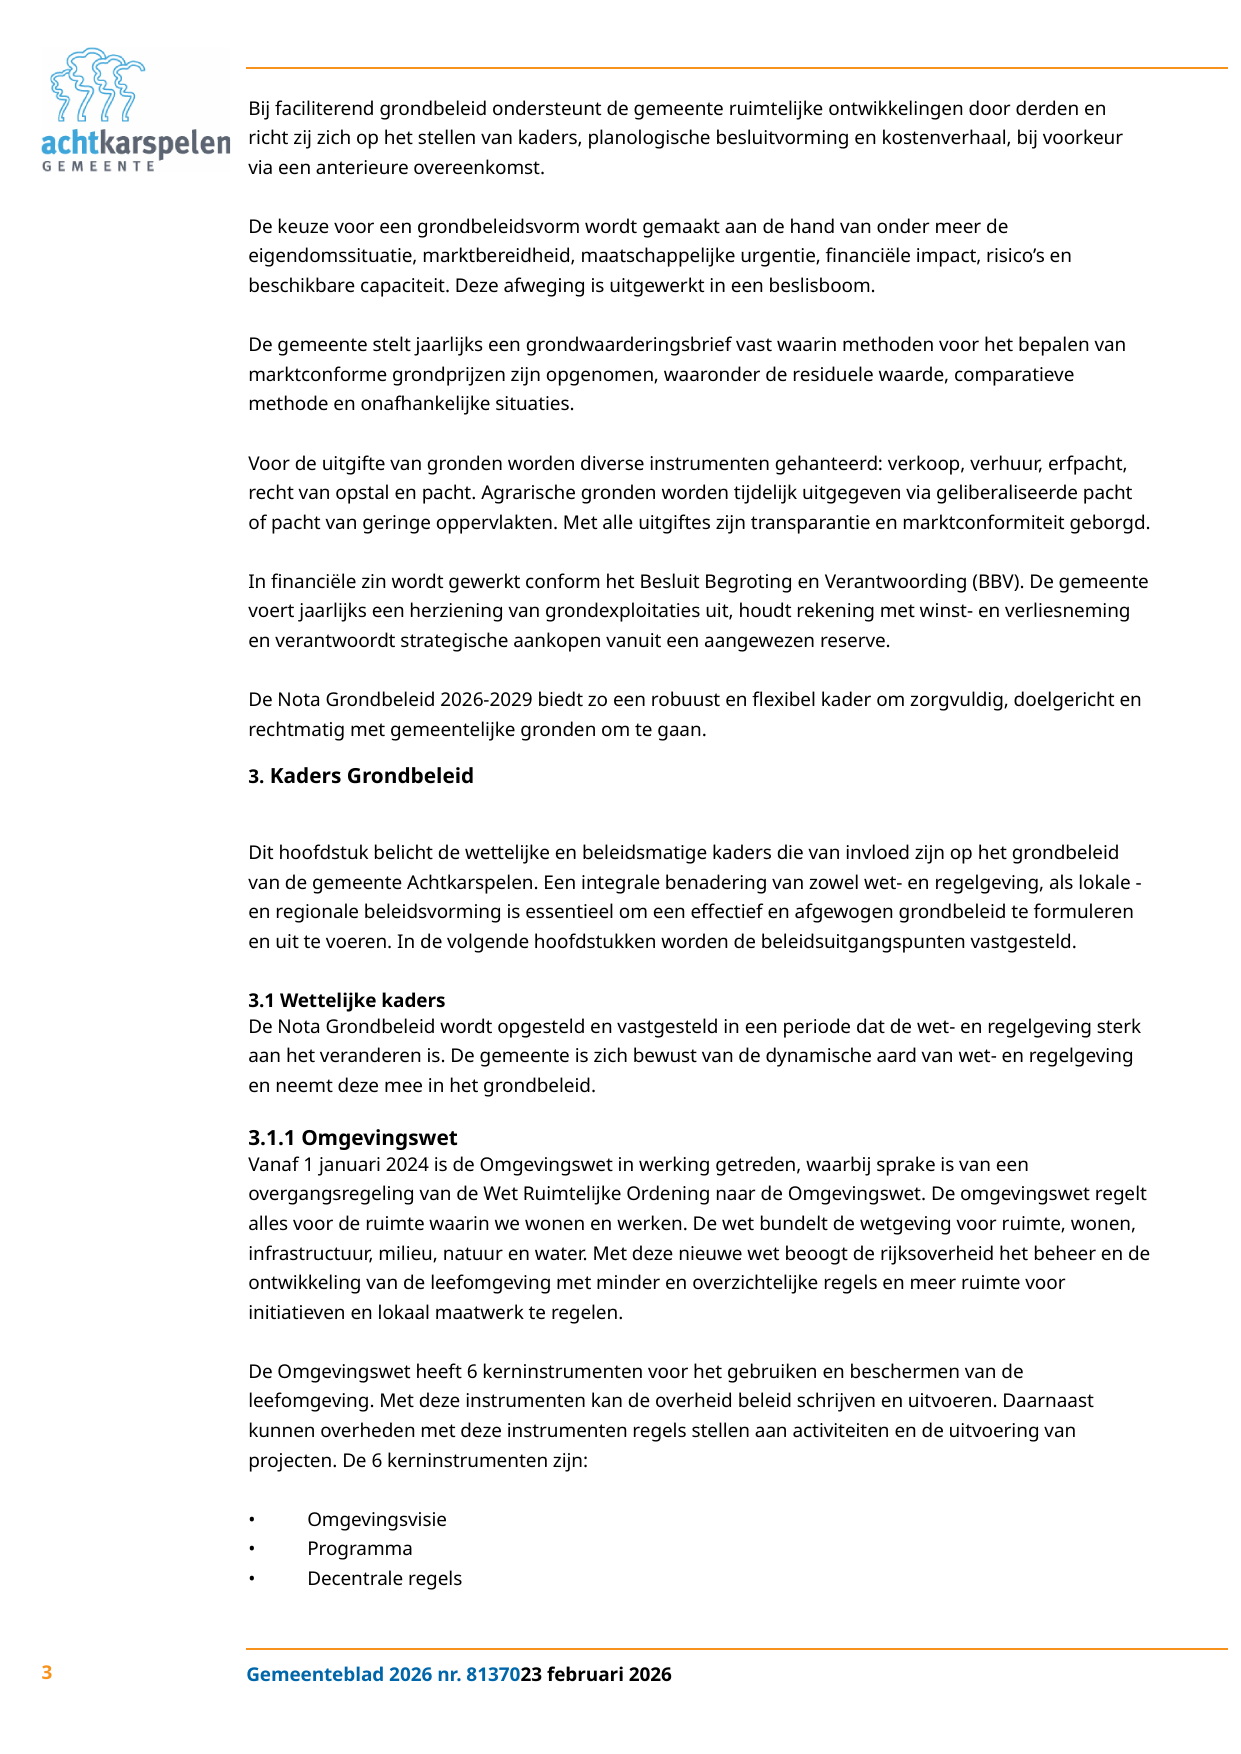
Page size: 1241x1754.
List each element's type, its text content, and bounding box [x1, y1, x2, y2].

text De Omgevingswet heeft 6 kerninstrumenten voor het gebruiken en beschermen van de leefomgeving. Met deze instrumenten kan de overheid beleid schrijven en uitvoeren. Daarnaast kunnen overheden met deze instrumenten regels stellen aan activiteiten en de uitvoering van projecten. De 6 kerninstrumenten zijn: [248, 1358, 1152, 1473]
list Omgevingsvisie [248, 1506, 1152, 1532]
picture [41, 47, 231, 172]
text De keuze voor een grondbeleidsvorm wordt gemaakt aan de hand van onder meer de eigendomssituatie, marktbereidheid, maatschappelijke urgentie, financiële impact, risico’s en beschikbare capaciteit. Deze afweging is uitgewerkt in een beslisboom. [248, 213, 1152, 298]
text 3.1 Wettelijke kaders [248, 987, 1152, 1013]
text De Nota Grondbeleid 2026-2029 biedt zo een robuust en flexibel kader om zorgvuldig, doelgericht en rechtmatig met gemeentelijke gronden om te gaan. [248, 686, 1152, 742]
text 3.1.1 Omgevingswet [248, 1123, 1152, 1151]
text 3. Kaders Grondbeleid [248, 762, 1152, 790]
text Dit hoofdstuk belicht de wettelijke en beleidsmatige kaders die van invloed zijn op het grondbeleid van de gemeente Achtkarspelen. Een integrale benadering van zowel wet- en regelgeving, als lokale - en regionale beleidsvorming is essentieel om een effectief en afgewogen grondbeleid te formuleren en uit te voeren. In de volgende hoofdstukken worden de beleidsuitgangspunten vastgesteld. [248, 839, 1152, 954]
list Programma [248, 1536, 1152, 1561]
text Voor de uitgifte van gronden worden diverse instrumenten gehanteerd: verkoop, verhuur, erfpacht, recht van opstal en pacht. Agrarische gronden worden tijdelijk uitgegeven via geliberaliseerde pacht of pacht van geringe oppervlakten. Met alle uitgiftes zijn transparantie en marktconformiteit geborgd. [248, 450, 1152, 535]
text Vanaf 1 januari 2024 is de Omgevingswet in werking getreden, waarbij sprake is van een overgangsregeling van de Wet Ruimtelijke Ordening naar de Omgevingswet. De omgevingswet regelt alles voor de ruimte waarin we wonen en werken. De wet bundelt de wetgeving voor ruimte, wonen, infrastructuur, milieu, natuur en water. Met deze nieuwe wet beoogt de rijksoverheid het beheer en de ontwikkeling van de leefomgeving met minder en overzichtelijke regels en meer ruimte voor initiatieven en lokaal maatwerk te regelen. [248, 1151, 1152, 1325]
text De Nota Grondbeleid wordt opgesteld en vastgesteld in een periode dat de wet- en regelgeving sterk aan het veranderen is. De gemeente is zich bewust van de dynamische aard van wet- en regelgeving en neemt deze mee in het grondbeleid. [248, 1013, 1152, 1098]
text Bij faciliterend grondbeleid ondersteunt de gemeente ruimtelijke ontwikkelingen door derden en richt zij zich op het stellen van kaders, planologische besluitvorming en kostenverhaal, bij voorkeur via een anterieure overeenkomst. [248, 95, 1152, 180]
text De gemeente stelt jaarlijks een grondwaarderingsbrief vast waarin methoden voor het bepalen van marktconforme grondprijzen zijn opgenomen, waaronder de residuele waarde, comparatieve methode en onafhankelijke situaties. [248, 331, 1152, 416]
text In financiële zin wordt gewerkt conform het Besluit Begroting en Verantwoording (BBV). De gemeente voert jaarlijks een herziening van grondexploitaties uit, houdt rekening met winst- en verliesneming en verantwoordt strategische aankopen vanuit een aangewezen reserve. [248, 568, 1152, 653]
list Decentrale regels [248, 1565, 1152, 1591]
